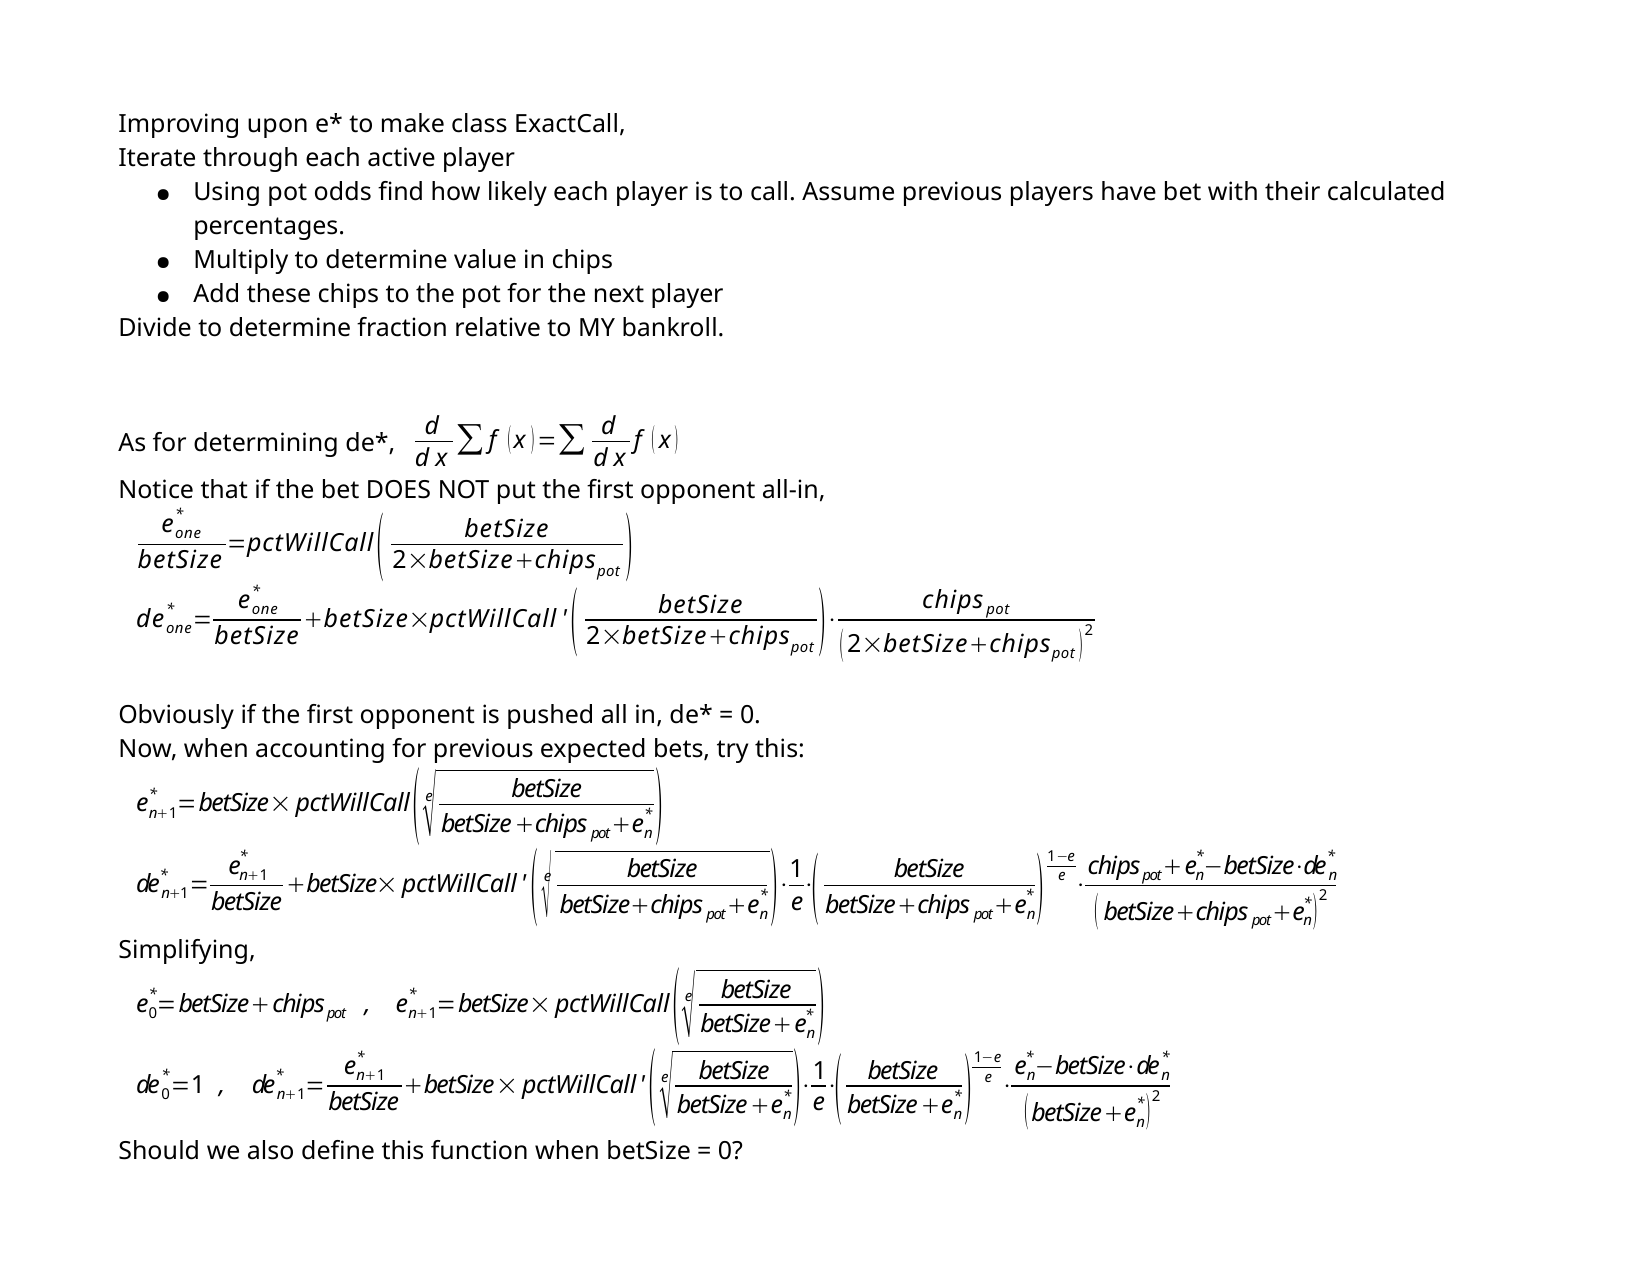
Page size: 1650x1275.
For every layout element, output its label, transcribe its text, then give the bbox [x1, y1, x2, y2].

text As for determining de*, [118, 411, 1532, 472]
text Obviously if the first opponent is pushed all in, de* = 0. [118, 697, 1532, 731]
text Simplifying, [118, 931, 1532, 965]
text Iterate through each active player [118, 140, 1532, 174]
list Using pot odds find how likely each player is to call. Assume previous players have bet with their calculated percentages. [156, 174, 1532, 242]
text Improving upon e* to make class ExactCall, [118, 106, 1532, 140]
text Now, when accounting for previous expected bets, try this: [118, 731, 1532, 765]
text Should we also define this function when betSize = 0? [118, 1132, 1532, 1166]
list Add these chips to the pot for the next player [156, 276, 1532, 309]
text Divide to determine fraction relative to MY bankroll. [118, 309, 1532, 343]
text Notice that if the bet DOES NOT put the first opponent all-in, [118, 472, 1532, 506]
list Multiply to determine value in chips [156, 242, 1532, 276]
